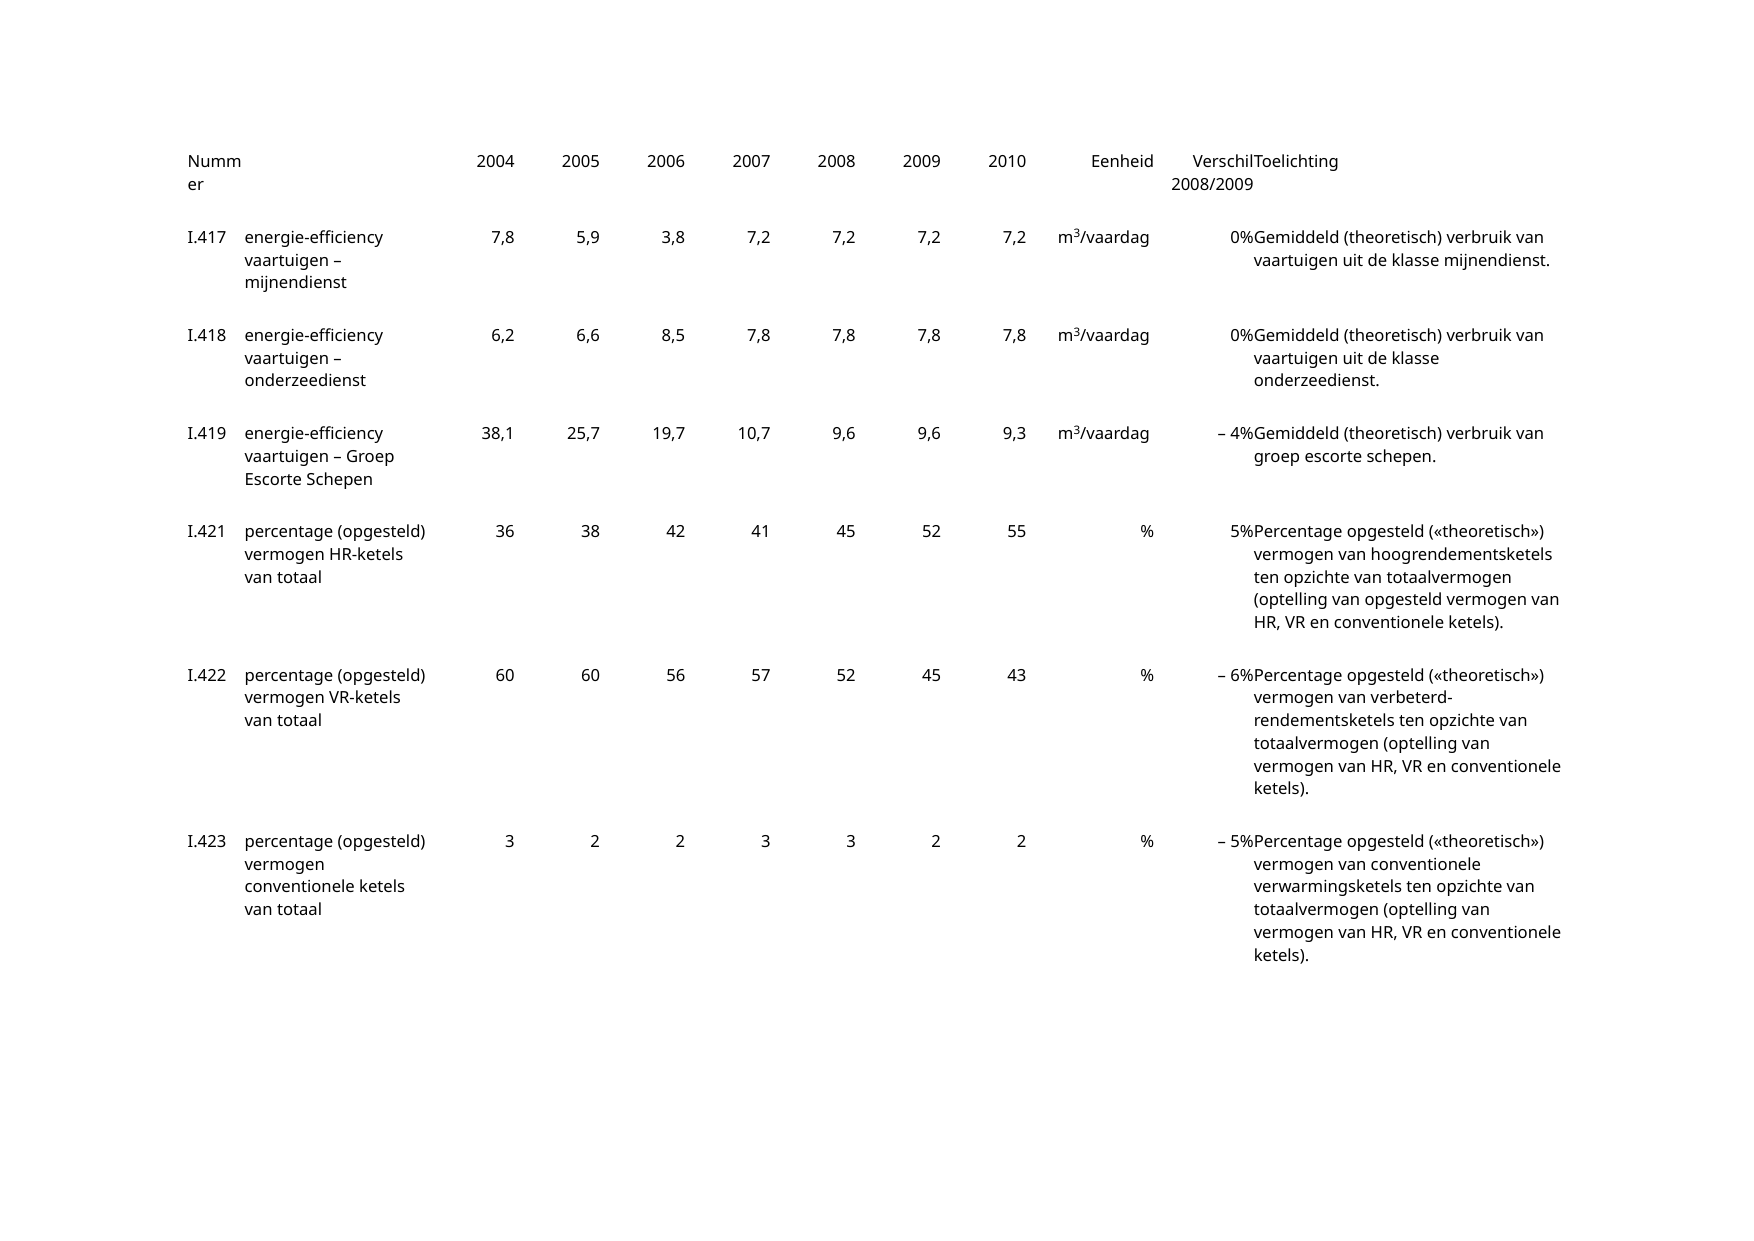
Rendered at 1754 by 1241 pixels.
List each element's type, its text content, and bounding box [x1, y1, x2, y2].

table_cell 5,9 [514, 225, 600, 323]
table_cell 10,7 [685, 422, 770, 520]
table_cell 45 [770, 520, 855, 663]
table_header 2007 [685, 150, 770, 225]
table_cell Gemiddeld (theoretisch) verbruik van groep escorte schepen. [1254, 422, 1566, 520]
table_cell 2 [941, 830, 1026, 996]
table_cell 7,8 [685, 324, 770, 422]
table_cell energie-efficiency vaartuigen – Groep Escorte Schepen [244, 422, 429, 520]
table_header 2005 [514, 150, 600, 225]
table_cell 3 [685, 830, 770, 996]
table_header Eenheid [1026, 150, 1154, 225]
table_cell – 5% [1154, 830, 1253, 996]
table_cell 19,7 [600, 422, 685, 520]
table_cell 57 [685, 663, 770, 829]
table_cell 7,2 [770, 225, 855, 323]
table_cell 7,8 [429, 225, 514, 323]
table_cell Percentage opgesteld («theoretisch») vermogen van verbeterd-rendementsketels ten opzichte van totaalvermogen (optelling van vermogen van HR, VR en conventionele ketels). [1254, 663, 1566, 829]
table_header Nummer [188, 150, 244, 225]
table_cell 0% [1154, 225, 1253, 323]
table_cell I.419 [188, 422, 244, 520]
table_header [244, 150, 429, 225]
table_cell 2 [855, 830, 941, 996]
table_cell 9,3 [941, 422, 1026, 520]
table_cell energie-efficiency vaartuigen – mijnendienst [244, 225, 429, 323]
table_cell percentage (opgesteld) vermogen conventionele ketels van totaal [244, 830, 429, 996]
table_cell 43 [941, 663, 1026, 829]
table_header 2004 [429, 150, 514, 225]
table_cell 3,8 [600, 225, 685, 323]
table_cell I.417 [188, 225, 244, 323]
table_cell 38,1 [429, 422, 514, 520]
table_cell m3/vaardag [1026, 324, 1154, 422]
table_cell 60 [429, 663, 514, 829]
table_cell 42 [600, 520, 685, 663]
table_cell 25,7 [514, 422, 600, 520]
table_cell percentage (opgesteld) vermogen VR-ketels van totaal [244, 663, 429, 829]
table_cell Gemiddeld (theoretisch) verbruik van vaartuigen uit de klasse mijnendienst. [1254, 225, 1566, 323]
table_cell – 4% [1154, 422, 1253, 520]
table_header Verschil 2008/2009 [1154, 150, 1253, 225]
table_cell 7,8 [855, 324, 941, 422]
table_cell 52 [770, 663, 855, 829]
table_cell – 6% [1154, 663, 1253, 829]
table_cell 38 [514, 520, 600, 663]
table_cell 7,8 [941, 324, 1026, 422]
table_cell 0% [1154, 324, 1253, 422]
table_cell 45 [855, 663, 941, 829]
table_cell 6,6 [514, 324, 600, 422]
table_cell 3 [429, 830, 514, 996]
table_header 2010 [941, 150, 1026, 225]
table_cell % [1026, 663, 1154, 829]
table_cell 3 [770, 830, 855, 996]
table_cell 9,6 [855, 422, 941, 520]
table_cell 9,6 [770, 422, 855, 520]
table_cell 55 [941, 520, 1026, 663]
table_cell 36 [429, 520, 514, 663]
table_header 2008 [770, 150, 855, 225]
table_cell 2 [600, 830, 685, 996]
table_cell 7,2 [685, 225, 770, 323]
table_cell 8,5 [600, 324, 685, 422]
table_cell percentage (opgesteld) vermogen HR-ketels van totaal [244, 520, 429, 663]
table_header Toelichting [1254, 150, 1566, 225]
table_cell Percentage opgesteld («theoretisch») vermogen van hoogrendementsketels ten opzichte van totaalvermogen (optelling van opgesteld vermogen van HR, VR en conventionele ketels). [1254, 520, 1566, 663]
table_cell % [1026, 520, 1154, 663]
table_cell energie-efficiency vaartuigen – onderzeedienst [244, 324, 429, 422]
table_cell I.422 [188, 663, 244, 829]
table_cell 2 [514, 830, 600, 996]
table_cell 60 [514, 663, 600, 829]
table_cell 6,2 [429, 324, 514, 422]
table_cell Percentage opgesteld («theoretisch») vermogen van conventionele verwarmingsketels ten opzichte van totaalvermogen (optelling van vermogen van HR, VR en conventionele ketels). [1254, 830, 1566, 996]
table_cell 41 [685, 520, 770, 663]
table_cell 52 [855, 520, 941, 663]
table_cell m3/vaardag [1026, 422, 1154, 520]
table_cell 7,8 [770, 324, 855, 422]
table_cell I.418 [188, 324, 244, 422]
table_header 2006 [600, 150, 685, 225]
table_cell 7,2 [941, 225, 1026, 323]
table_cell 56 [600, 663, 685, 829]
table_cell 7,2 [855, 225, 941, 323]
table_cell I.421 [188, 520, 244, 663]
table_cell Gemiddeld (theoretisch) verbruik van vaartuigen uit de klasse onderzeedienst. [1254, 324, 1566, 422]
table_cell I.423 [188, 830, 244, 996]
table_cell m3/vaardag [1026, 225, 1154, 323]
table_header 2009 [855, 150, 941, 225]
table_cell 5% [1154, 520, 1253, 663]
table_cell % [1026, 830, 1154, 996]
